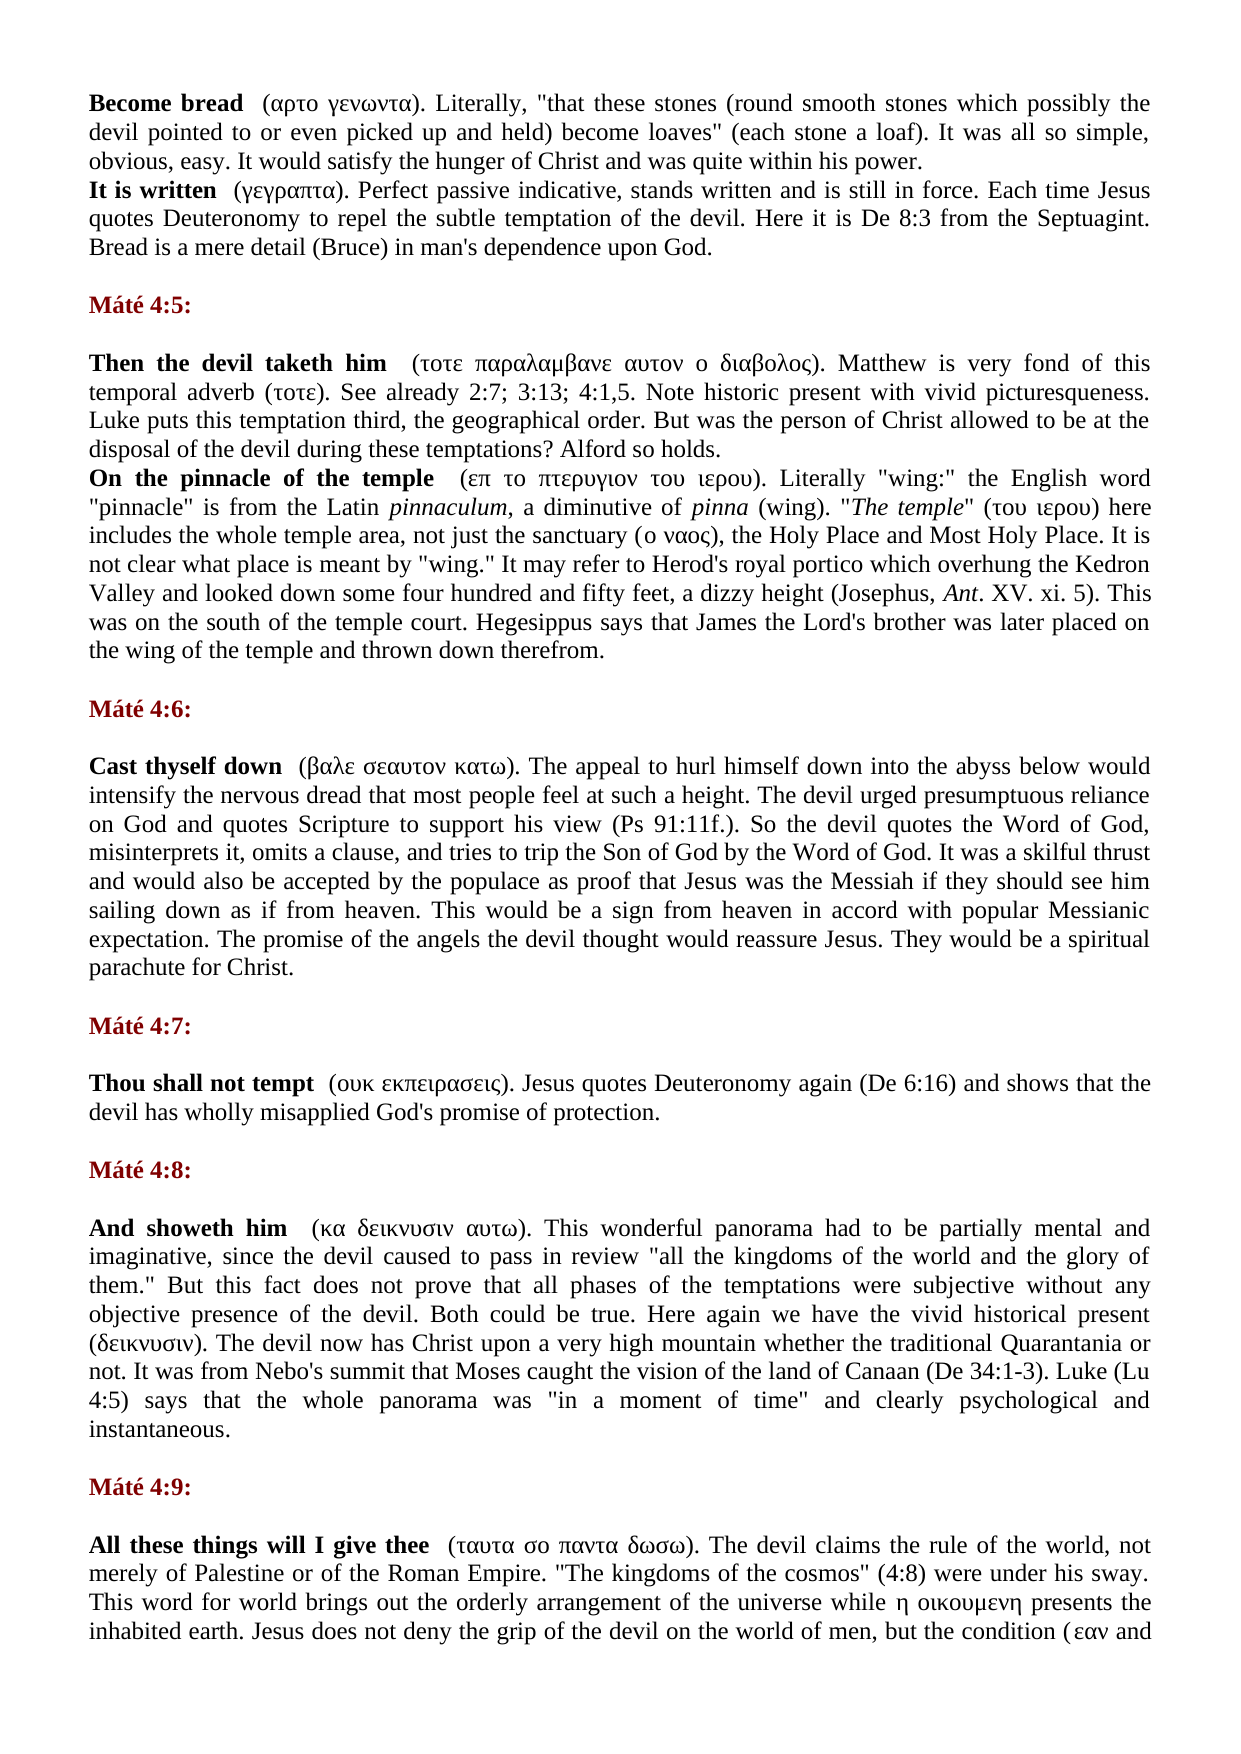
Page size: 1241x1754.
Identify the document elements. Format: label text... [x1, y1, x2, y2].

text Máté 4:5: [88, 291, 1152, 319]
text And showeth him (κα δεικνυσιν αυτω). This wonderful panorama had to be partially mental and imaginative, since the devil caused to pass in review "all the kingdoms of the world and the glory of them." But this fact does not prove that all phases of the temptations were subjective without any objective presence of the devil. Both could be true. Here again we have the vivid historical present (δεικνυσιν). The devil now has Christ upon a very high mountain whether the traditional Quarantania or not. It was from Nebo's summit that Moses caught the vision of the land of Canaan (De 34:1-3). Luke (Lu 4:5) says that the whole panorama was "in a moment of time" and clearly psychological and instantaneous. [88, 1213, 1152, 1443]
text All these things will I give thee (ταυτα σο παντα δωσω). The devil claims the rule of the world, not merely of Palestine or of the Roman Empire. "The kingdoms of the cosmos" (4:8) were under his sway. This word for world brings out the orderly arrangement of the universe while η οικουμενη presents the inhabited earth. Jesus does not deny the grip of the devil on the world of men, but the condition (εαν and [88, 1530, 1152, 1645]
text On the pinnacle of the temple (επ το πτερυγιον του ιερου). Literally "wing:" the English word "pinnacle" is from the Latin pinnaculum, a diminutive of pinna (wing). "The temple" (του ιερου) here includes the whole temple area, not just the sanctuary (ο ναος), the Holy Place and Most Holy Place. It is not clear what place is meant by "wing." It may refer to Herod's royal portico which overhung the Kedron Valley and looked down some four hundred and fifty feet, a dizzy height (Josephus, Ant. XV. xi. 5). This was on the south of the temple court. Hegesippus says that James the Lord's brother was later placed on the wing of the temple and thrown down therefrom. [88, 463, 1152, 664]
text Become bread (αρτο γενωντα). Literally, "that these stones (round smooth stones which possibly the devil pointed to or even picked up and held) become loaves" (each stone a loaf). It was all so simple, obvious, easy. It would satisfy the hunger of Christ and was quite within his power. [88, 88, 1152, 175]
text Then the devil taketh him (τοτε παραλαμβανε αυτον ο διαβολος). Matthew is very fond of this temporal adverb (τοτε). See already 2:7; 3:13; 4:1,5. Note historic present with vivid picturesqueness. Luke puts this temptation third, the geographical order. But was the person of Christ allowed to be at the disposal of the devil during these temptations? Alford so holds. [88, 348, 1152, 463]
text It is written (γεγραπτα). Perfect passive indicative, stands written and is still in force. Each time Jesus quotes Deuteronomy to repel the subtle temptation of the devil. Here it is De 8:3 from the Septuagint. Bread is a mere detail (Bruce) in man's dependence upon God. [88, 175, 1152, 261]
text Thou shall not tempt (ουκ εκπειρασεις). Jesus quotes Deuteronomy again (De 6:16) and shows that the devil has wholly misapplied God's promise of protection. [88, 1068, 1152, 1126]
text Máté 4:8: [88, 1155, 1152, 1184]
text Máté 4:9: [88, 1472, 1152, 1501]
text Máté 4:7: [88, 1011, 1152, 1039]
text Máté 4:6: [88, 694, 1152, 722]
text Cast thyself down (βαλε σεαυτον κατω). The appeal to hurl himself down into the abyss below would intensify the nervous dread that most people feel at such a height. The devil urged presumptuous reliance on God and quotes Scripture to support his view (Ps 91:11f.). So the devil quotes the Word of God, misinterprets it, omits a clause, and tries to trip the Son of God by the Word of God. It was a skilful thrust and would also be accepted by the populace as proof that Jesus was the Messiah if they should see him sailing down as if from heaven. This would be a sign from heaven in accord with popular Messianic expectation. The promise of the angels the devil thought would reassure Jesus. They would be a spiritual parachute for Christ. [88, 751, 1152, 981]
